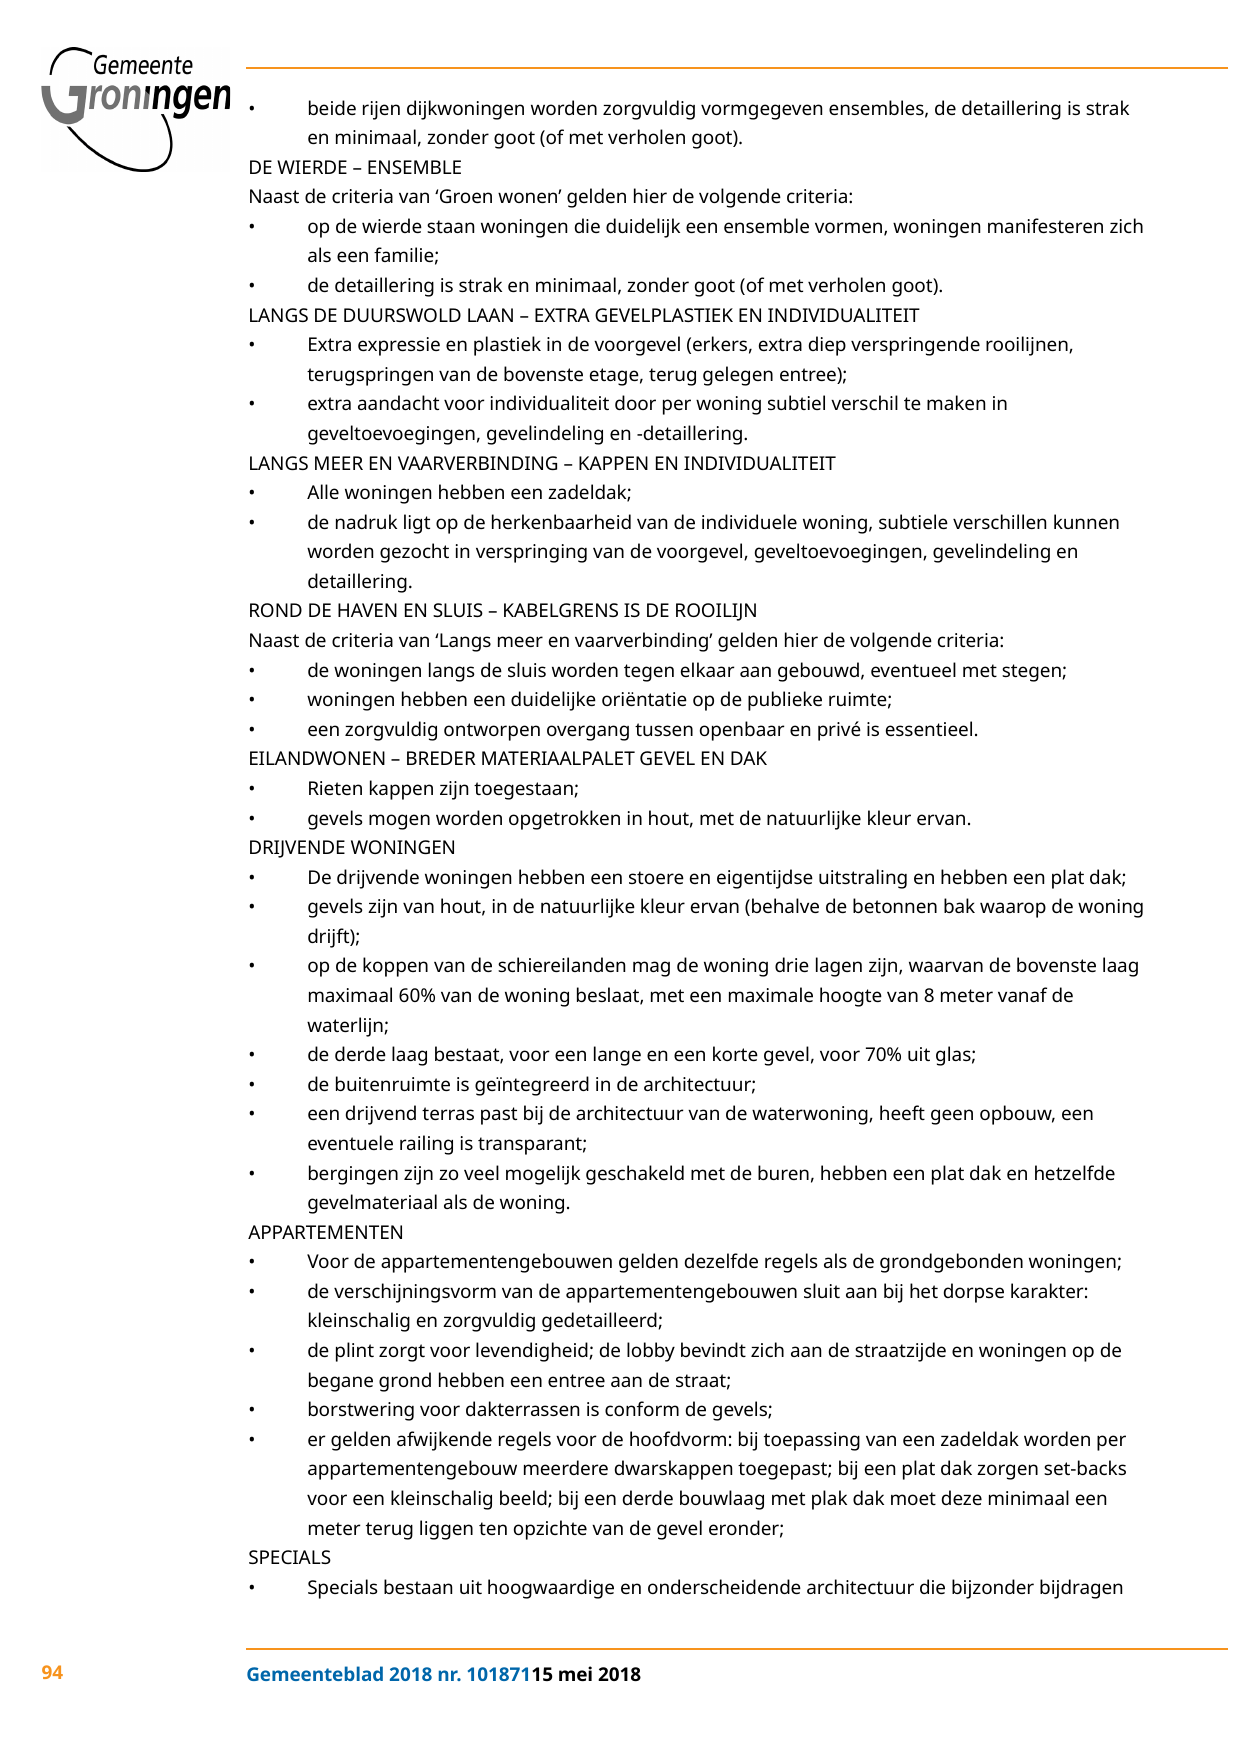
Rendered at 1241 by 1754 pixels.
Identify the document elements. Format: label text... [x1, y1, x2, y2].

picture [41, 47, 231, 172]
list De drijvende woningen hebben een stoere en eigentijdse uitstraling en hebben een plat dak; [248, 864, 1152, 890]
list er gelden afwijkende regels voor de hoofdvorm: bij toepassing van een zadeldak worden per appartementengebouw meerdere dwarskappen toegepast; bij een plat dak zorgen set-backs voor een kleinschalig beeld; bij een derde bouwlaag met plak dak moet deze minimaal een meter terug liggen ten opzichte van de gevel eronder; [248, 1426, 1152, 1541]
list de nadruk ligt op de herkenbaarheid van de individuele woning, subtiele verschillen kunnen worden gezocht in verspringing van de voorgevel, geveltoevoegingen, gevelindeling en detaillering. [248, 509, 1152, 594]
text EILANDWONEN – BREDER MATERIAALPALET GEVEL EN DAK [248, 746, 1152, 771]
list Specials bestaan uit hoogwaardige en onderscheidende architectuur die bijzonder bijdragen [248, 1574, 1152, 1600]
text DE WIERDE – ENSEMBLE [248, 154, 1152, 180]
list Voor de appartementengebouwen gelden dezelfde regels als de grondgebonden woningen; [248, 1248, 1152, 1274]
list de verschijningsvorm van de appartementengebouwen sluit aan bij het dorpse karakter: kleinschalig en zorgvuldig gedetailleerd; [248, 1278, 1152, 1333]
list de woningen langs de sluis worden tegen elkaar aan gebouwd, eventueel met stegen; [248, 657, 1152, 683]
list Extra expressie en plastiek in de voorgevel (erkers, extra diep verspringende rooilijnen, terugspringen van de bovenste etage, terug gelegen entree); [248, 331, 1152, 387]
list de detaillering is strak en minimaal, zonder goot (of met verholen goot). [248, 272, 1152, 298]
text ROND DE HAVEN EN SLUIS – KABELGRENS IS DE ROOILIJN [248, 598, 1152, 623]
list borstwering voor dakterrassen is conform de gevels; [248, 1396, 1152, 1422]
list een zorgvuldig ontworpen overgang tussen openbaar en privé is essentieel. [248, 716, 1152, 742]
list de plint zorgt voor levendigheid; de lobby bevindt zich aan de straatzijde en woningen op de begane grond hebben een entree aan de straat; [248, 1337, 1152, 1393]
text DRIJVENDE WONINGEN [248, 834, 1152, 860]
list de derde laag bestaat, voor een lange en een korte gevel, voor 70% uit glas; [248, 1041, 1152, 1067]
list op de koppen van de schiereilanden mag de woning drie lagen zijn, waarvan de bovenste laag maximaal 60% van de woning beslaat, met een maximale hoogte van 8 meter vanaf de waterlijn; [248, 953, 1152, 1038]
text Naast de criteria van ‘Langs meer en vaarverbinding’ gelden hier de volgende criteria: [248, 627, 1152, 653]
list de buitenruimte is geïntegreerd in de architectuur; [248, 1071, 1152, 1097]
list woningen hebben een duidelijke oriëntatie op de publieke ruimte; [248, 686, 1152, 712]
list extra aandacht voor individualiteit door per woning subtiel verschil te maken in geveltoevoegingen, gevelindeling en -detaillering. [248, 391, 1152, 446]
text LANGS MEER EN VAARVERBINDING – KAPPEN EN INDIVIDUALITEIT [248, 450, 1152, 476]
text APPARTEMENTEN [248, 1219, 1152, 1245]
text Naast de criteria van ‘Groen wonen’ gelden hier de volgende criteria: [248, 183, 1152, 209]
list een drijvend terras past bij de architectuur van de waterwoning, heeft geen opbouw, een eventuele railing is transparant; [248, 1101, 1152, 1156]
list Rieten kappen zijn toegestaan; [248, 775, 1152, 801]
list gevels zijn van hout, in de natuurlijke kleur ervan (behalve de betonnen bak waarop de woning drijft); [248, 893, 1152, 949]
text LANGS DE DUURSWOLD LAAN – EXTRA GEVELPLASTIEK EN INDIVIDUALITEIT [248, 302, 1152, 328]
list bergingen zijn zo veel mogelijk geschakeld met de buren, hebben een plat dak en hetzelfde gevelmateriaal als de woning. [248, 1160, 1152, 1215]
list beide rijen dijkwoningen worden zorgvuldig vormgegeven ensembles, de detaillering is strak en minimaal, zonder goot (of met verholen goot). [248, 95, 1152, 150]
text SPECIALS [248, 1544, 1152, 1570]
list gevels mogen worden opgetrokken in hout, met de natuurlijke kleur ervan. [248, 805, 1152, 831]
list op de wierde staan woningen die duidelijk een ensemble vormen, woningen manifesteren zich als een familie; [248, 213, 1152, 268]
list Alle woningen hebben een zadeldak; [248, 479, 1152, 505]
